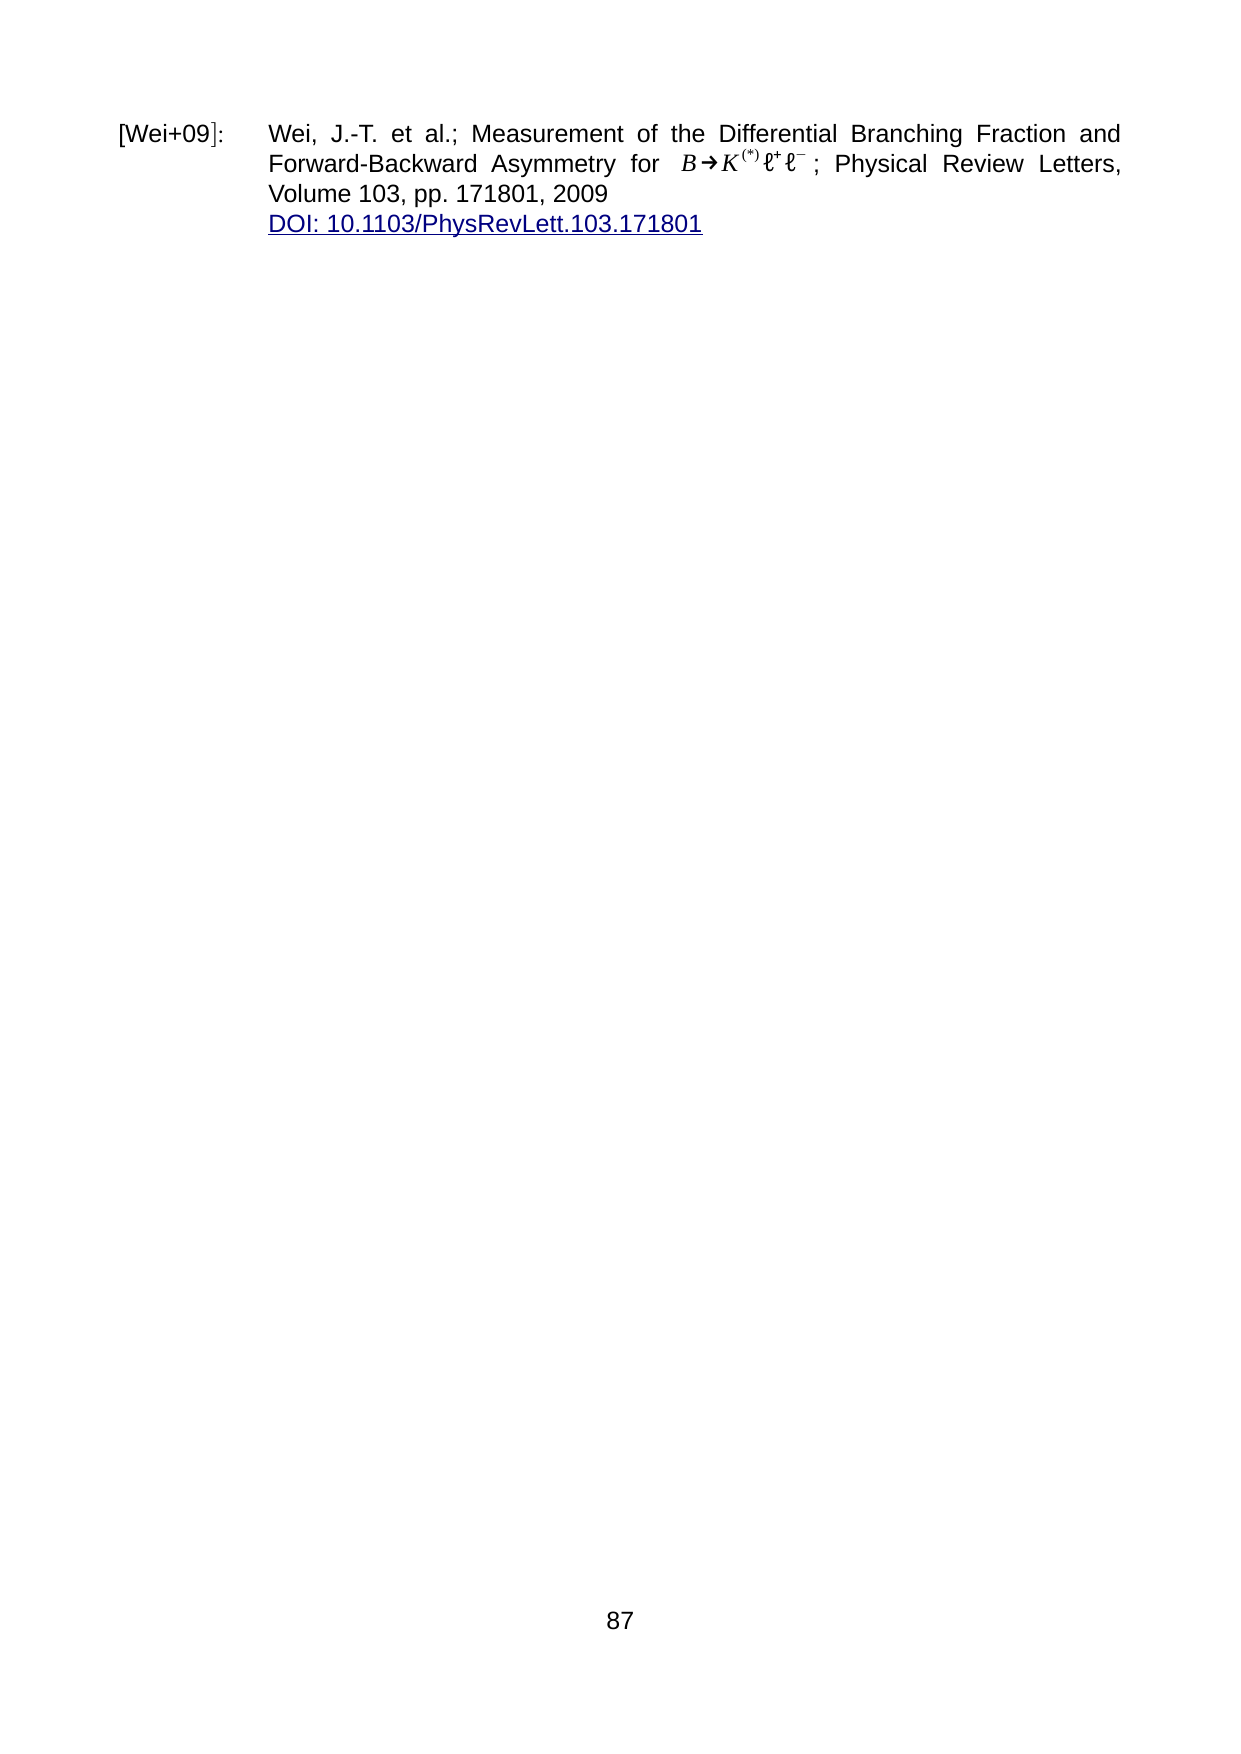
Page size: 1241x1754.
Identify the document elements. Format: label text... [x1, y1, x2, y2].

text [Wei+09]: Wei, J.-T. et al.; Measurement of the Differential Branching Fraction and Forward-Backward Asymmetry for ; Physical Review Letters, Volume 103, pp. 171801, 2009 DOI: 10.1103/PhysRevLett.103.171801 [118, 118, 1122, 238]
